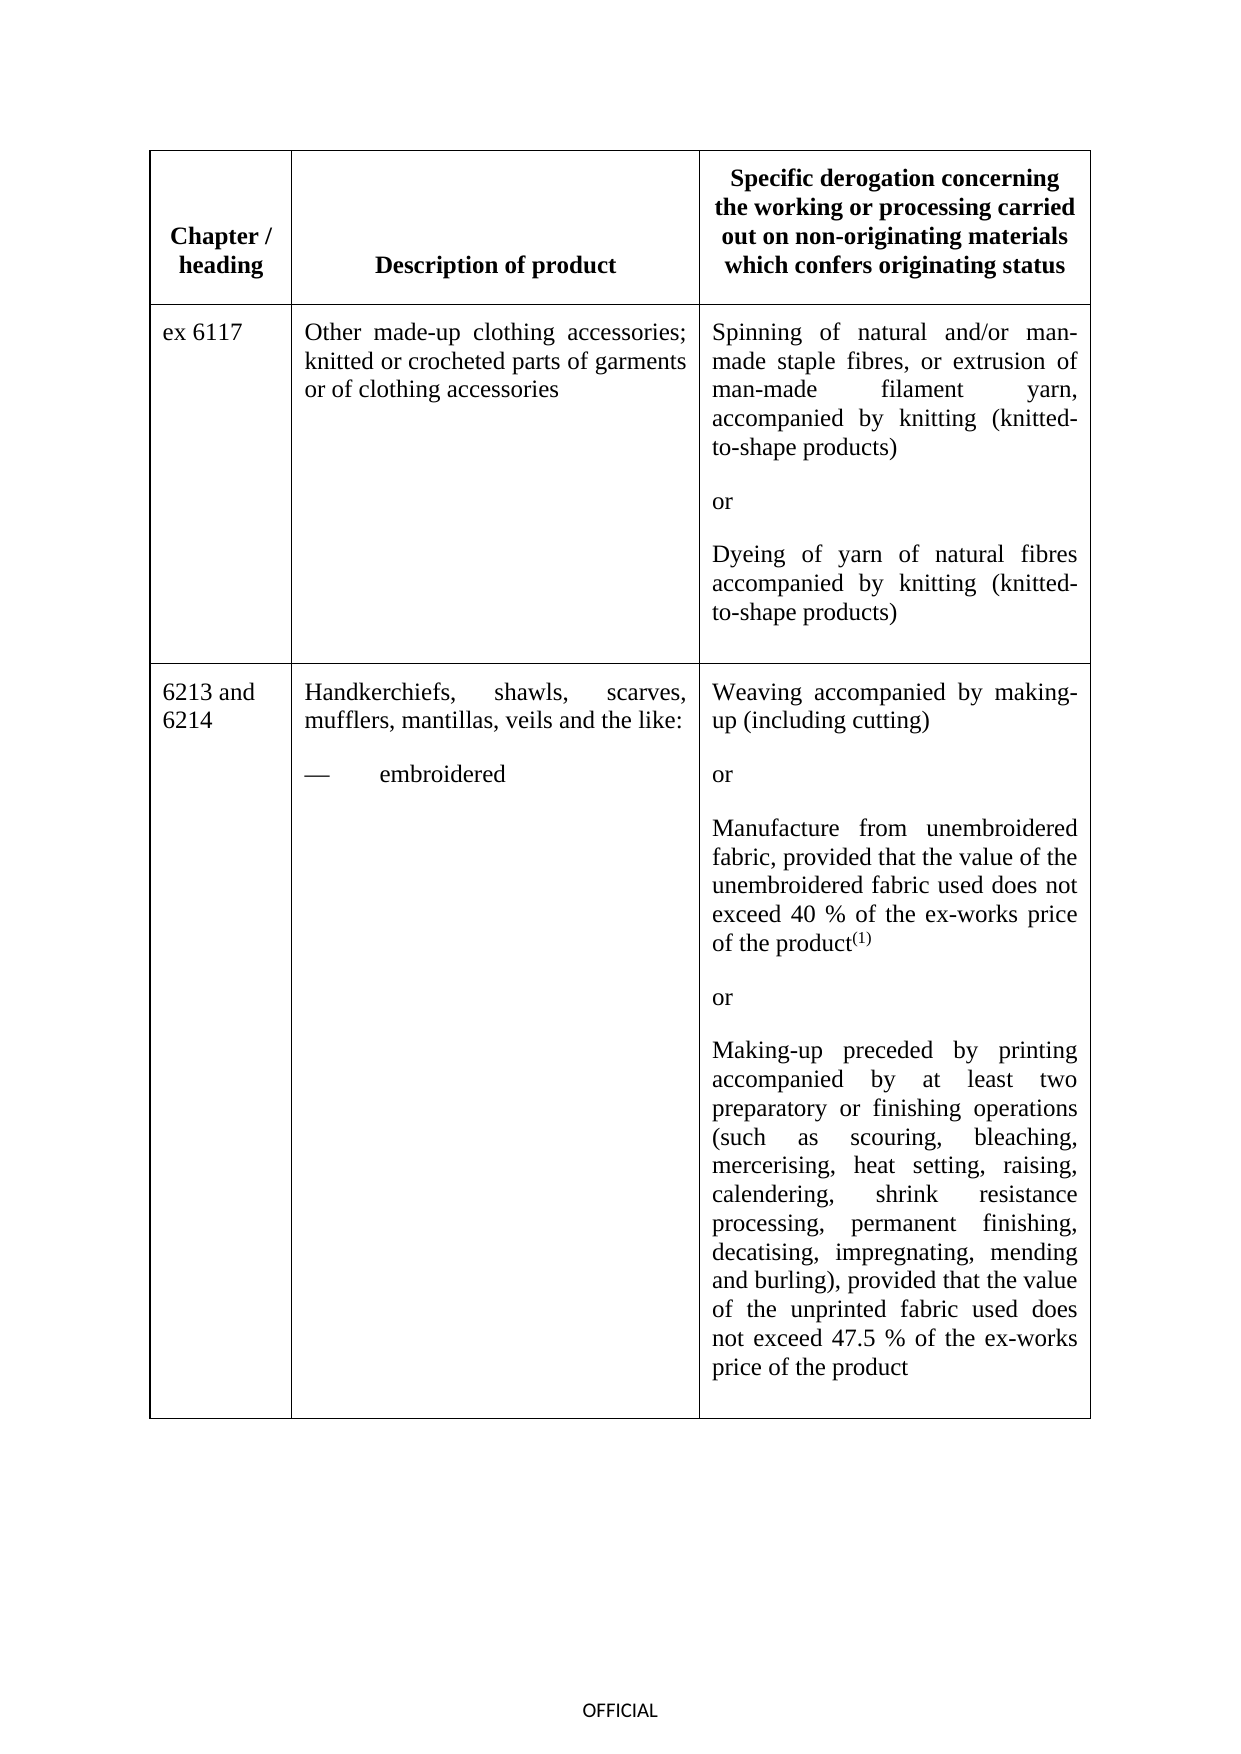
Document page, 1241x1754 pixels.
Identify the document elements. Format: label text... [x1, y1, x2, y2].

table_cell 6213 and 6214 [151, 664, 291, 1418]
table_header Chapter / heading [151, 151, 291, 303]
table_cell Other made‐up clothing accessories; knitted or crocheted parts of garments or of clothing accessories [292, 305, 699, 663]
table_cell ex 6117 [151, 305, 291, 663]
table_header Description of product [292, 151, 699, 303]
table_cell Weaving accompanied by making‐up (including cutting) or Manufacture from unembroidered fabric, provided that the value of the unembroidered fabric used does not exceed 40 % of the ex‐works price of the product(1) or Making‐up preceded by printing accompanied by at least two preparatory or finishing operations (such as scouring, bleaching, mercerising, heat setting, raising, calendering, shrink resistance processing, permanent finishing, decatising, impregnating, mending and burling), provided that the value of the unprinted fabric used does not exceed 47.5 % of the ex‐works price of the product [700, 664, 1090, 1418]
table_cell Handkerchiefs, shawls, scarves, mufflers, mantillas, veils and the like: — embroidered [292, 664, 699, 1418]
table_header Specific derogation concerning the working or processing carried out on non‐originating materials which confers originating status [700, 151, 1090, 303]
table_cell Spinning of natural and/or man‐made staple fibres, or extrusion of man‐made filament yarn, accompanied by knitting (knitted‐to‐shape products) or Dyeing of yarn of natural fibres accompanied by knitting (knitted‐to‐shape products) [700, 305, 1090, 663]
